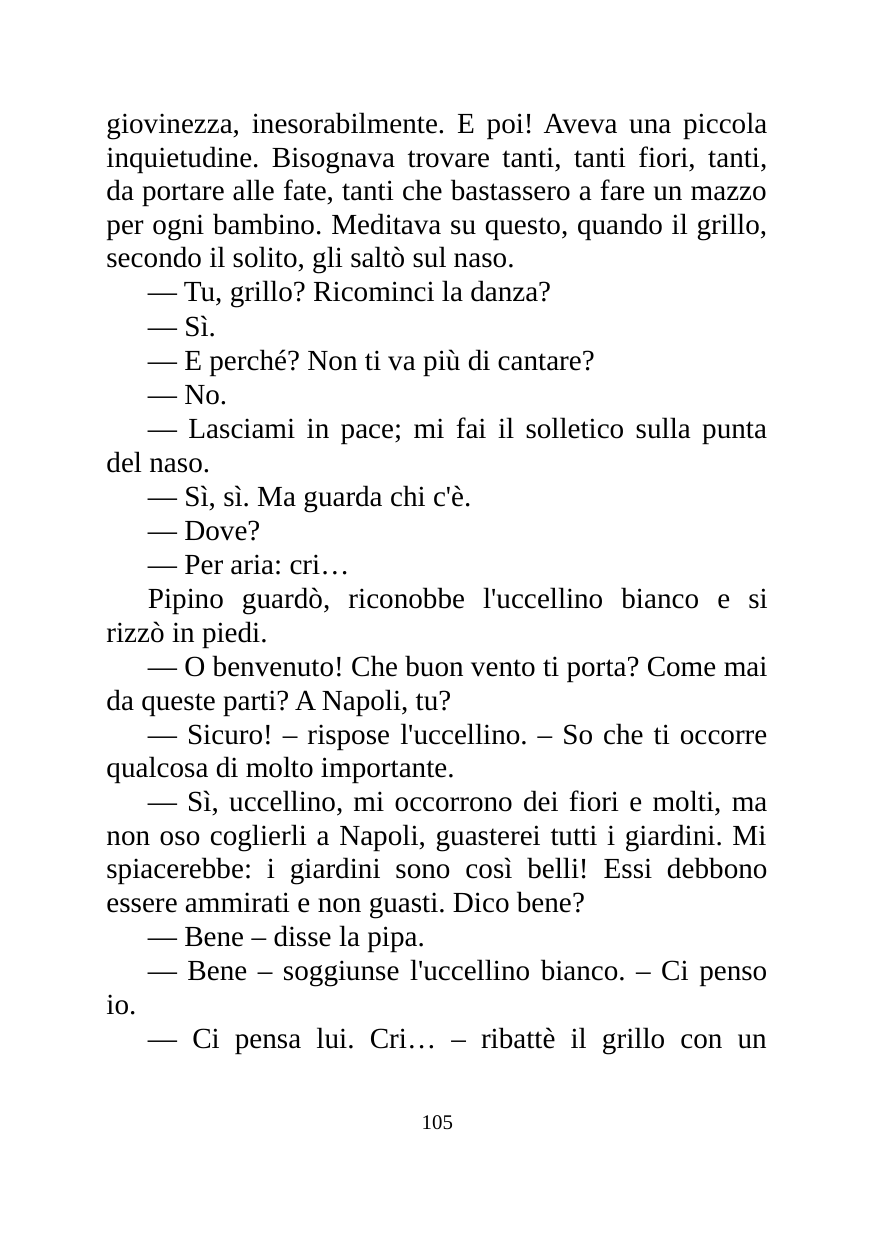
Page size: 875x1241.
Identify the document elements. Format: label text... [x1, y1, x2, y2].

text — Lasciami in pace; mi fai il solletico sulla punta del naso. [106, 411, 768, 478]
text — Tu, grillo? Ricominci la danza? [106, 274, 768, 308]
text — Dove? [106, 513, 768, 547]
text — Sì, sì. Ma guarda chi c'è. [106, 479, 768, 512]
text — E perché? Non ti va più di cantare? [106, 343, 768, 376]
text — Per aria: cri… [106, 547, 768, 581]
text Pipino guardò, riconobbe l'uccellino bianco e si rizzò in piedi. [106, 581, 768, 648]
text — Sì. [106, 309, 768, 342]
text — No. [106, 377, 768, 411]
text — Bene – soggiunse l'uccellino bianco. – Ci penso io. [106, 953, 768, 1021]
text — O benvenuto! Che buon vento ti porta? Come mai da queste parti? A Napoli, tu? [106, 649, 768, 716]
text — Sicuro! – rispose l'uccellino. – So che ti occorre qualcosa di molto importante. [106, 717, 768, 784]
text giovinezza, inesorabilmente. E poi! Aveva una piccola inquietudine. Bisognava trovare tanti, tanti fiori, tanti, da portare alle fate, tanti che bastassero a fare un mazzo per ogni bambino. Meditava su questo, quando il grillo, secondo il solito, gli saltò sul naso. [106, 106, 768, 274]
text — Ci pensa lui. Cri… – ribattè il grillo con un [106, 1021, 768, 1055]
text — Bene – disse la pipa. [106, 919, 768, 953]
text — Sì, uccellino, mi occorrono dei fiori e molti, ma non oso coglierli a Napoli, guasterei tutti i giardini. Mi spiacerebbe: i giardini sono così belli! Essi debbono essere ammirati e non guasti. Dico bene? [106, 784, 768, 919]
